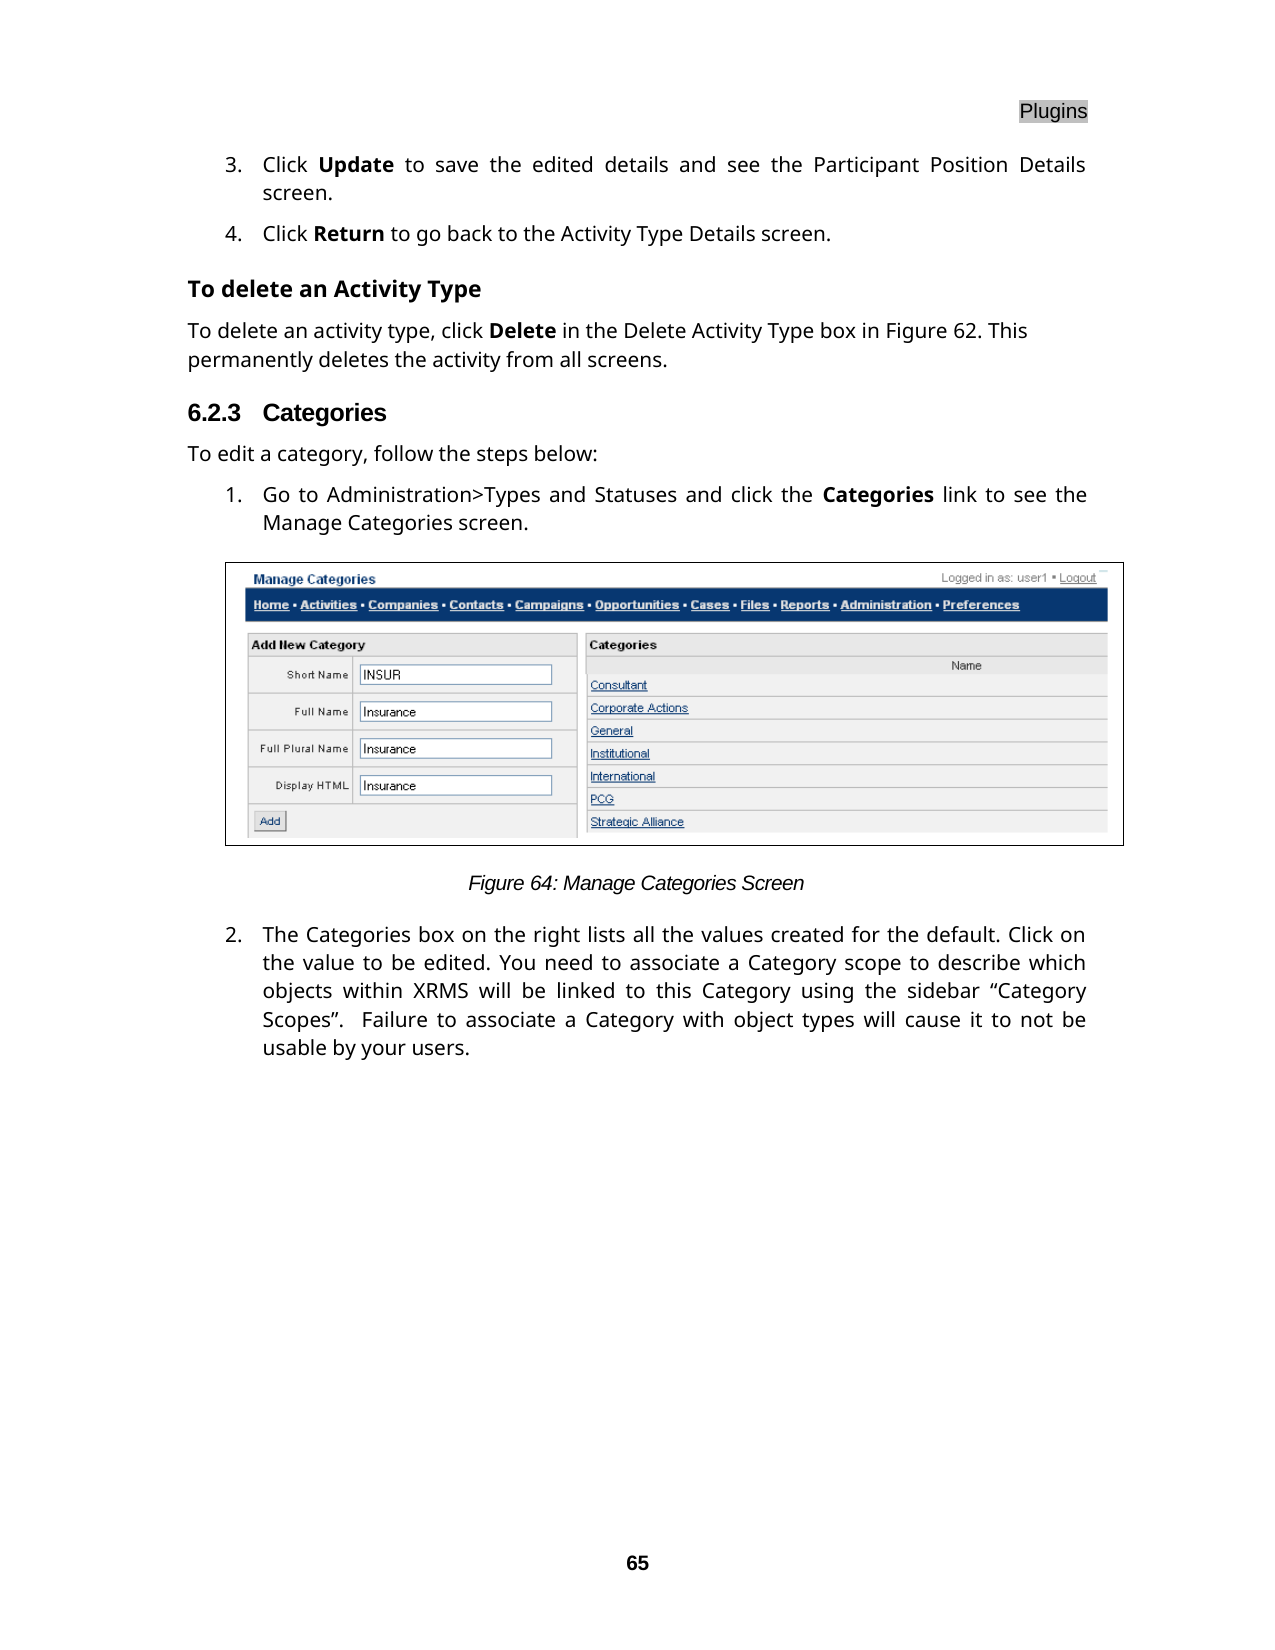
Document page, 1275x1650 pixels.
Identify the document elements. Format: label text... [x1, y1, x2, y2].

text To delete an Activity Type [187, 273, 1087, 304]
subtitle Categories [187, 398, 1087, 426]
list Click Update to save the edited details and see the Participant Position Details screen. [225, 150, 1087, 207]
text To delete an activity type, click Delete in the Delete Activity Type box in Figure 62. This permanently deletes the activity from all screens. [187, 317, 1087, 373]
text Figure 64: Manage Categories Screen [187, 871, 1087, 895]
picture [241, 570, 1108, 838]
list Click Return to go back to the Activity Type Details screen. [225, 219, 1087, 248]
list Go to Administration>Types and Statuses and click the Categories link to see the Manage Categories screen. [225, 480, 1087, 537]
text To edit a category, follow the steps below: [187, 439, 1087, 467]
list The Categories box on the right lists all the values created for the default. Click on the value to be edited. You need to associate a Category scope to describe which objects within XRMS will be linked to this Category using the sidebar “Category Scopes”. Failure to associate a Category with object types will cause it to not be usable by your users. [225, 920, 1087, 1062]
